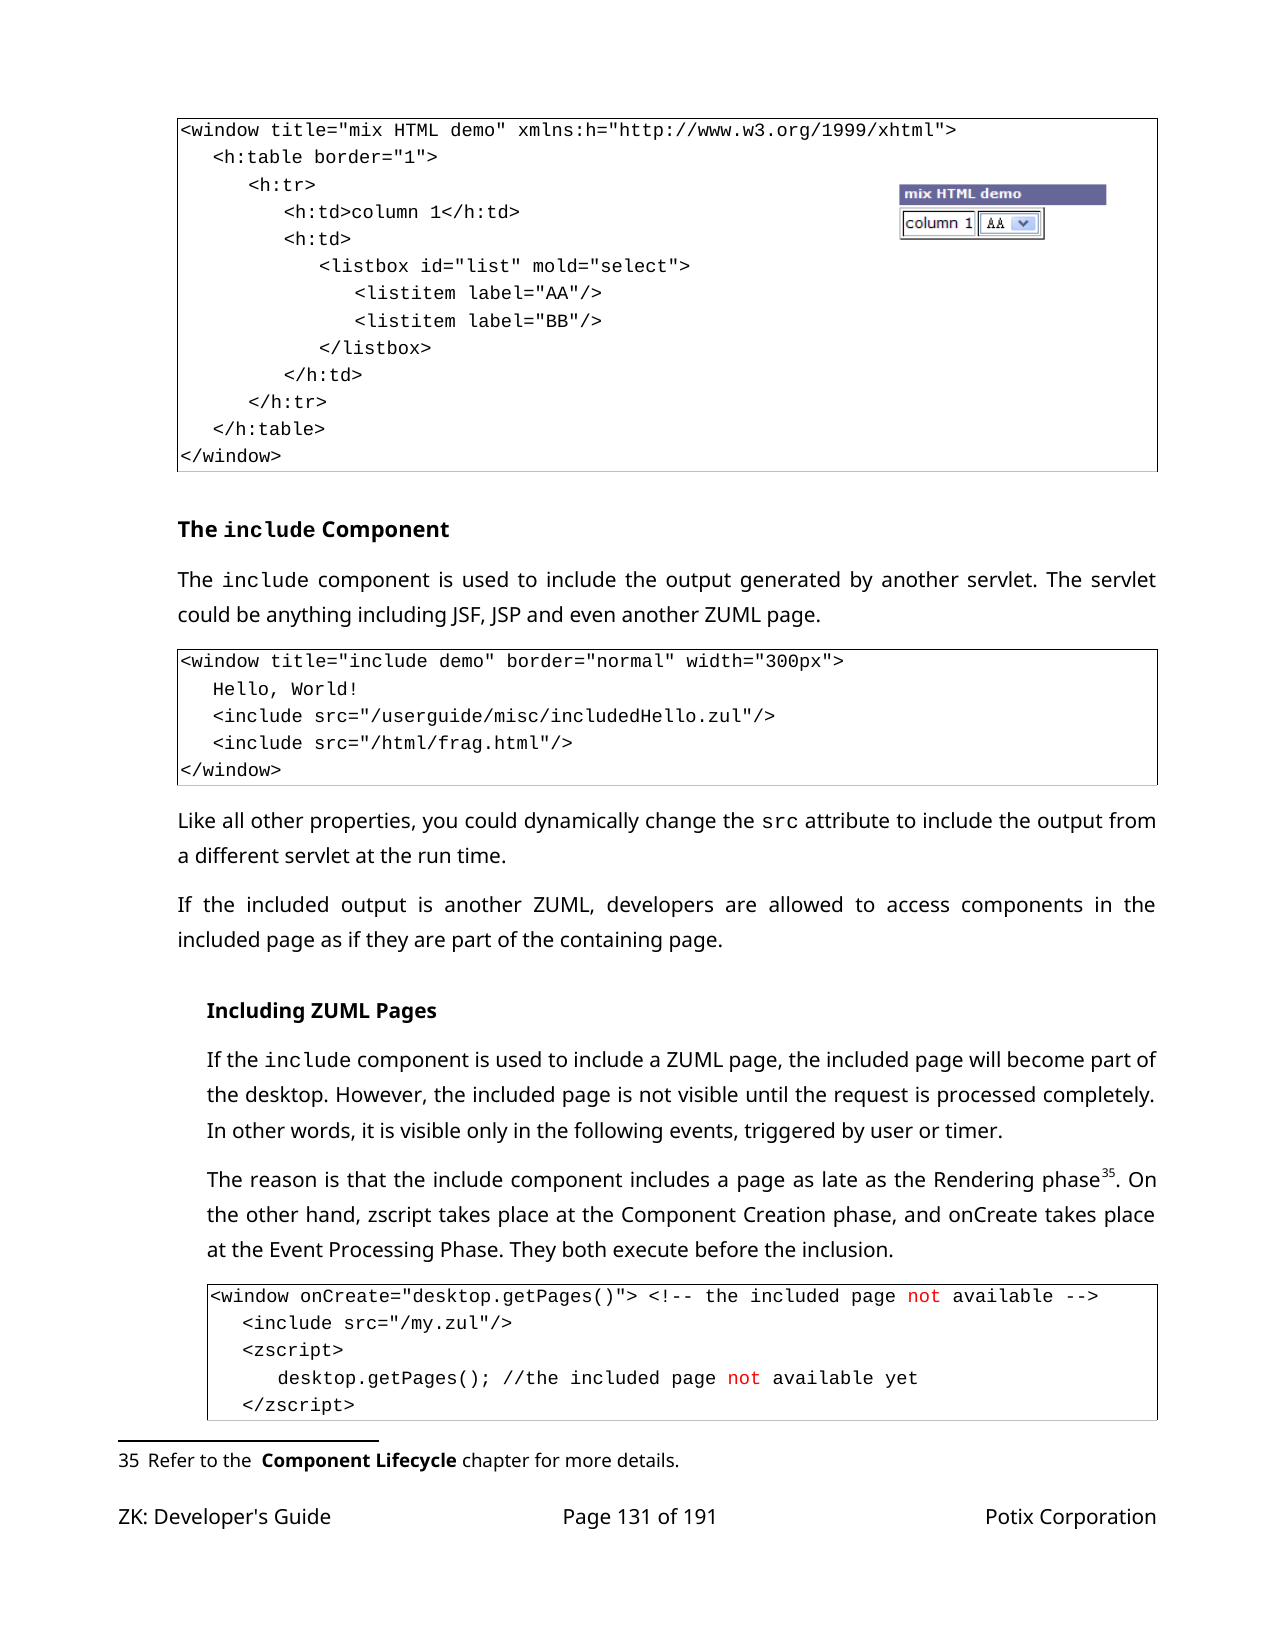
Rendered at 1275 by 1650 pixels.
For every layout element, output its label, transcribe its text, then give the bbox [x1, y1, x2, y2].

subtitle The include Component [177, 514, 1157, 544]
text <listitem label="BB"/> [178, 308, 1157, 333]
text <include src="/userguide/misc/includedHello.zul"/> [178, 704, 1157, 728]
text If the included output is another ZUML, developers are allowed to access components in the included page as if they are part of the containing page. [177, 890, 1157, 954]
text </h:td> [178, 363, 1157, 387]
text <listbox id="list" mold="select"> [178, 254, 1157, 278]
text [1107, 200, 1157, 224]
text </zscript> [208, 1393, 1157, 1420]
text If the include component is used to include a ZUML page, the included page will become part of the desktop. However, the included page is not visible until the request is processed completely. In other words, it is visible only in the following events, triggered by user or timer. [207, 1045, 1157, 1144]
text <listitem label="AA"/> [178, 281, 1157, 306]
text <window onCreate="desktop.getPages()"> <!-- the included page not available --> [208, 1285, 1157, 1308]
picture [897, 181, 1107, 242]
subtitle Including ZUML Pages [207, 996, 1157, 1024]
text Refer to the Component Lifecycle chapter for more details. [118, 1447, 1157, 1473]
text </listbox> [178, 336, 1157, 360]
text Hello, World! [178, 676, 1157, 701]
text </h:tr> [178, 390, 1157, 414]
text Like all other properties, you could dynamically change the src attribute to include the output from a different servlet at the run time. [177, 806, 1157, 870]
text <h:tr> [178, 172, 1157, 197]
text </h:table> [178, 417, 1157, 441]
text <include src="/my.zul"/> [208, 1311, 1157, 1335]
text The include component is used to include the output generated by another servlet. The servlet could be anything including JSF, JSP and even another ZUML page. [177, 565, 1157, 629]
text </window> [178, 758, 1157, 785]
text </window> [178, 444, 1157, 471]
text The reason is that the include component includes a page as late as the Rendering phase. On the other hand, zscript takes place at the Component Creation phase, and onCreate takes place at the Event Processing Phase. They both execute before the inclusion. [207, 1165, 1157, 1263]
text <zscript> [208, 1338, 1157, 1363]
text <h:td> [178, 227, 1157, 251]
text <window title="mix HTML demo" xmlns:h="http://www.w3.org/1999/xhtml"> [178, 119, 1157, 142]
text desktop.getPages(); //the included page not available yet [208, 1366, 1157, 1390]
text <h:table border="1"> [178, 145, 1157, 169]
text <window title="include demo" border="normal" width="300px"> [178, 650, 1157, 673]
text <h:td>column 1</h:td> [178, 200, 897, 224]
text <include src="/html/frag.html"/> [178, 731, 1157, 755]
